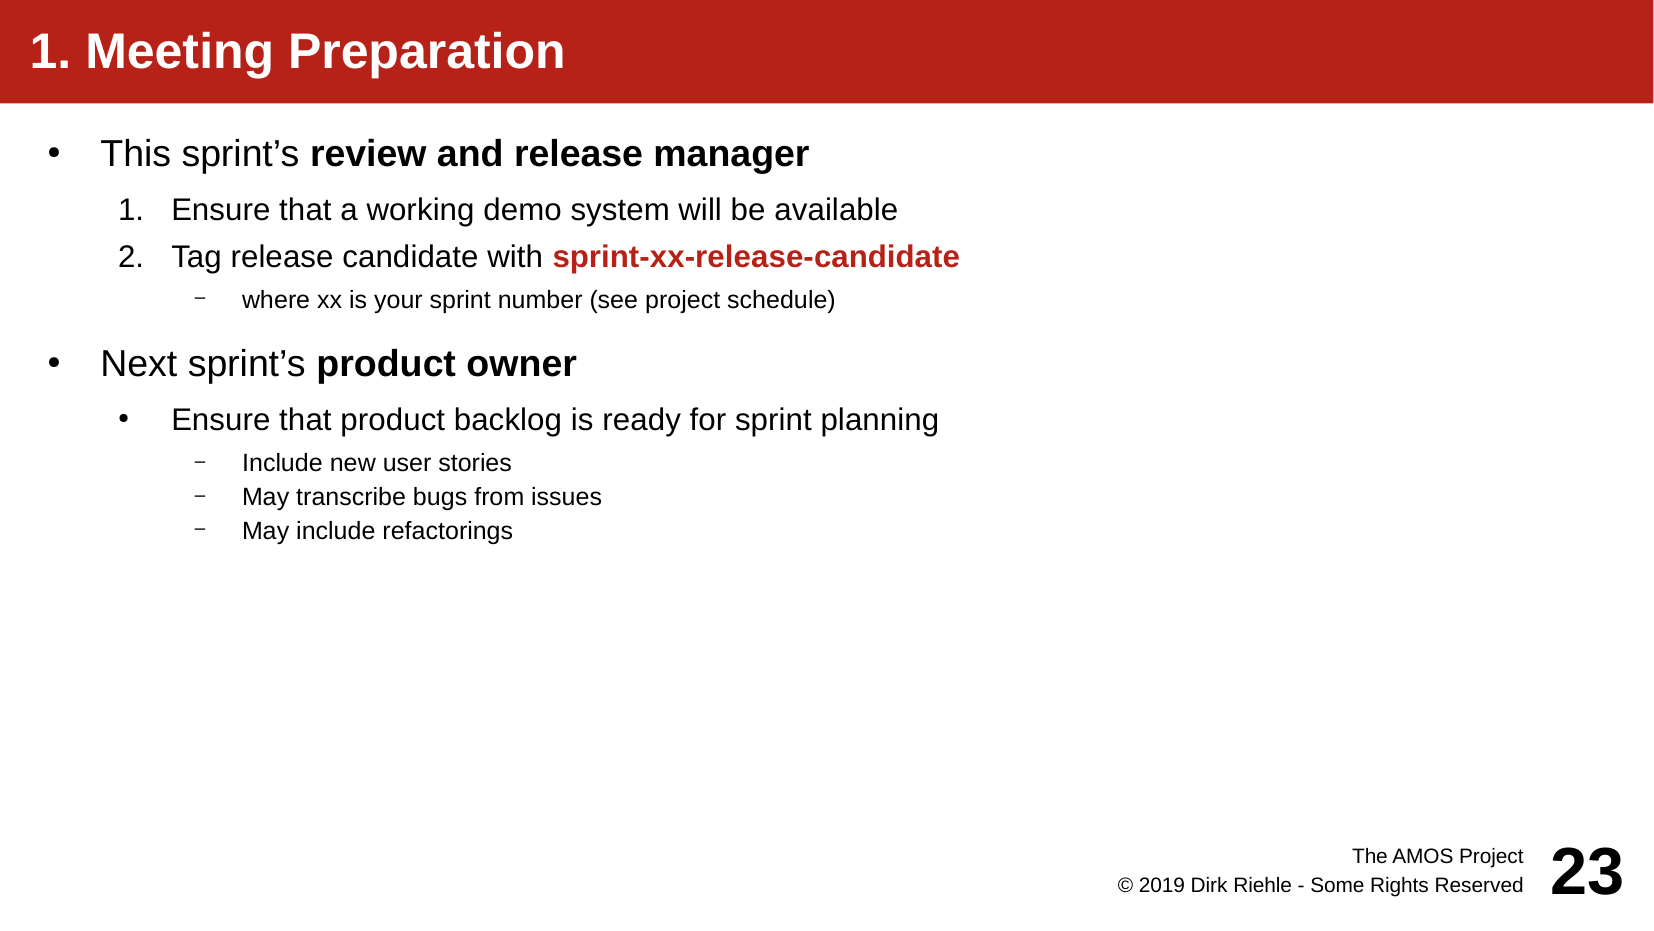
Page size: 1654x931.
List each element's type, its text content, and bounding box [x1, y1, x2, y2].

list This sprint’s review and release manager Ensure that a working demo system will be available Tag release candidate with sprint-xx-release-candidate where xx is your sprint number (see project schedule) Next sprint’s product owner Ensure that product backlog is ready for sprint planning Include new user stories May transcribe bugs from issues May include refactorings [29, 132, 1625, 798]
title 1. Meeting Preparation [0, 0, 1654, 104]
